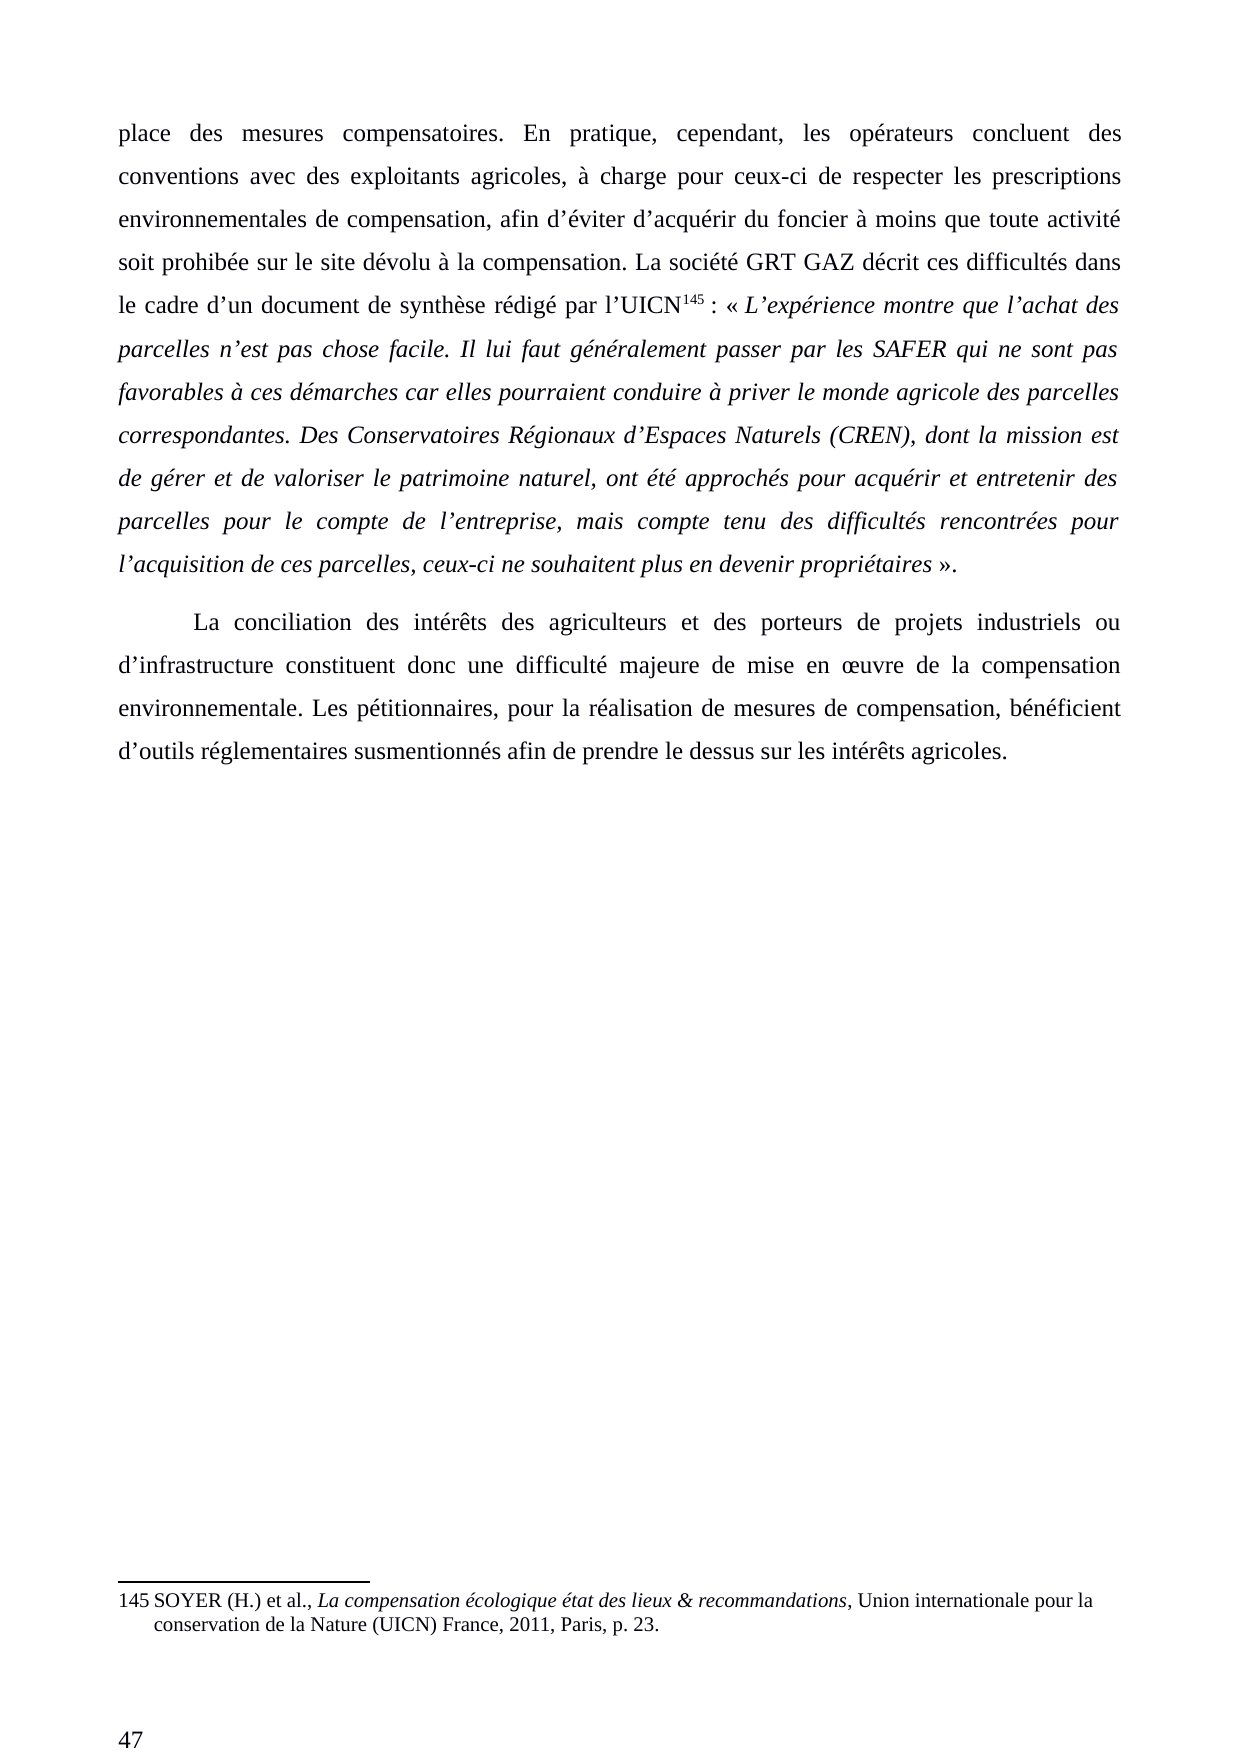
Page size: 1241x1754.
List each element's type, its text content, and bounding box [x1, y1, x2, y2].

text place des mesures compensatoires. En pratique, cependant, les opérateurs concluent des conventions avec des exploitants agricoles, à charge pour ceux-ci de respecter les prescriptions environnementales de compensation, afin d’éviter d’acquérir du foncier à moins que toute activité soit prohibée sur le site dévolu à la compensation. La société GRT GAZ décrit ces difficultés dans le cadre d’un document de synthèse rédigé par l’UICN : « L’expérience montre que l’achat des parcelles n’est pas chose facile. Il lui faut généralement passer par les SAFER qui ne sont pas favorables à ces démarches car elles pourraient conduire à priver le monde agricole des parcelles correspondantes. Des Conservatoires Régionaux d’Espaces Naturels (CREN), dont la mission est de gérer et de valoriser le patrimoine naturel, ont été approchés pour acquérir et entretenir des parcelles pour le compte de l’entreprise, mais compte tenu des difficultés rencontrées pour l’acquisition de ces parcelles, ceux-ci ne souhaitent plus en devenir propriétaires ». [118, 118, 1122, 578]
text SOYER (H.) et al., La compensation écologique état des lieux & recommandations, Union internationale pour la conservation de la Nature (UICN) France, 2011, Paris, p. 23. [118, 1588, 1122, 1636]
text La conciliation des intérêts des agriculteurs et des porteurs de projets industriels ou d’infrastructure constituent donc une difficulté majeure de mise en œuvre de la compensation environnementale. Les pétitionnaires, pour la réalisation de mesures de compensation, bénéficient d’outils réglementaires susmentionnés afin de prendre le dessus sur les intérêts agricoles. [118, 607, 1122, 765]
